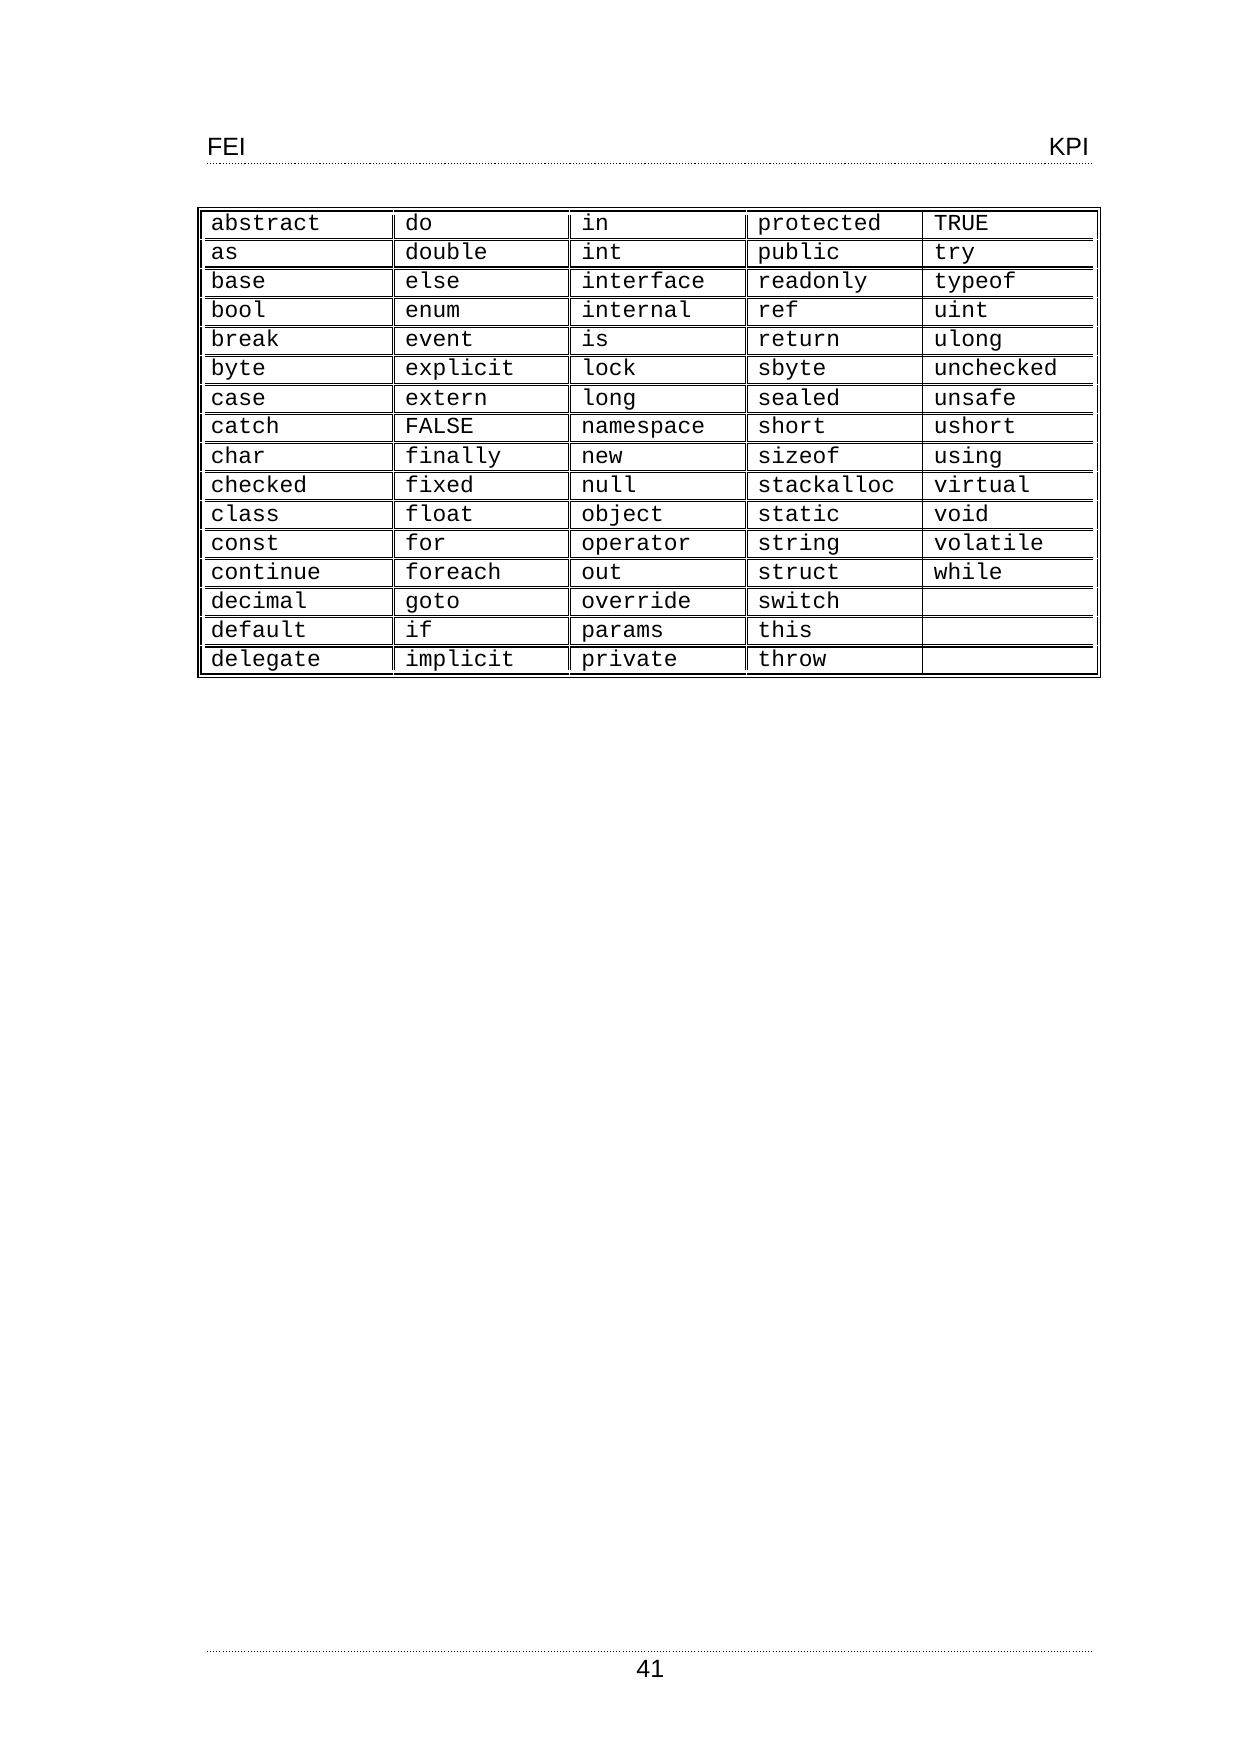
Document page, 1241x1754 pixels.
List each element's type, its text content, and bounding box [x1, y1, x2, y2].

table_cell delegate [199, 644, 393, 673]
table_cell catch [202, 412, 392, 441]
table_cell const [199, 528, 393, 557]
table_cell stackalloc [748, 473, 922, 499]
table_cell default [199, 615, 393, 644]
table_cell lock [571, 357, 745, 383]
table_cell int [571, 241, 745, 266]
table_cell decimal [199, 586, 393, 615]
table_cell params [571, 618, 745, 644]
table_cell case [202, 383, 392, 412]
table_cell override [571, 589, 745, 615]
table_cell break [202, 325, 392, 354]
table_cell continue [199, 557, 393, 586]
table_header protected [746, 211, 922, 237]
table_cell private [570, 648, 746, 673]
table_header do [394, 208, 570, 237]
table_cell public [748, 241, 922, 266]
table_cell throw [746, 647, 922, 673]
table_cell byte [202, 354, 392, 383]
table_cell object [571, 502, 745, 528]
table_cell char [202, 441, 392, 470]
table_cell foreach [395, 560, 568, 586]
table_cell operator [571, 531, 745, 557]
table_cell try [923, 238, 1097, 266]
table_cell extern [395, 386, 568, 412]
table_cell finally [395, 444, 568, 470]
table_cell as [202, 238, 392, 266]
table_cell ref [748, 299, 922, 324]
table_cell long [571, 386, 745, 412]
table_cell class [199, 499, 393, 528]
table_header TRUE [923, 212, 1097, 237]
table_cell interface [571, 270, 745, 296]
table_cell readonly [748, 270, 922, 296]
table_cell virtual [923, 470, 1099, 499]
table_cell out [571, 560, 745, 586]
table_cell ulong [923, 325, 1097, 354]
table_header abstract [202, 212, 393, 237]
table_cell for [395, 531, 568, 557]
table_cell if [395, 618, 568, 644]
table_cell base [202, 266, 392, 296]
table_cell double [395, 241, 568, 266]
table_cell while [923, 557, 1099, 586]
table_cell is [571, 328, 745, 354]
table_cell typeof [923, 266, 1097, 296]
table_cell [923, 615, 1099, 644]
table_cell void [923, 499, 1099, 528]
table_cell FALSE [395, 415, 568, 441]
table_cell else [395, 270, 568, 296]
table_cell return [748, 328, 922, 354]
table_cell static [748, 502, 922, 528]
table_cell explicit [395, 357, 568, 383]
table_cell string [748, 531, 922, 557]
table_cell [923, 644, 1099, 673]
table_cell float [395, 502, 568, 528]
table_cell ushort [923, 412, 1097, 441]
table_cell sealed [748, 386, 922, 412]
table_cell unsafe [923, 383, 1097, 412]
table_cell switch [748, 589, 922, 615]
table_cell sizeof [748, 444, 922, 470]
table_cell this [748, 618, 922, 644]
table_cell bool [202, 296, 392, 324]
table_cell using [923, 441, 1097, 470]
table_cell null [571, 473, 745, 499]
table_cell unchecked [923, 354, 1097, 383]
table_cell goto [395, 589, 568, 615]
table_cell fixed [395, 473, 568, 499]
table_cell namespace [571, 415, 745, 441]
table_cell implicit [394, 644, 570, 673]
table_cell volatile [923, 528, 1099, 557]
table_cell [923, 586, 1099, 615]
table_cell uint [923, 296, 1097, 324]
table_cell sbyte [748, 357, 922, 383]
table_cell struct [748, 560, 922, 586]
table_header in [570, 212, 746, 237]
table_cell short [748, 415, 922, 441]
table_cell internal [571, 299, 745, 324]
table_cell event [395, 328, 568, 354]
table_cell checked [199, 470, 393, 499]
table_cell enum [395, 299, 568, 324]
table_cell new [571, 444, 745, 470]
